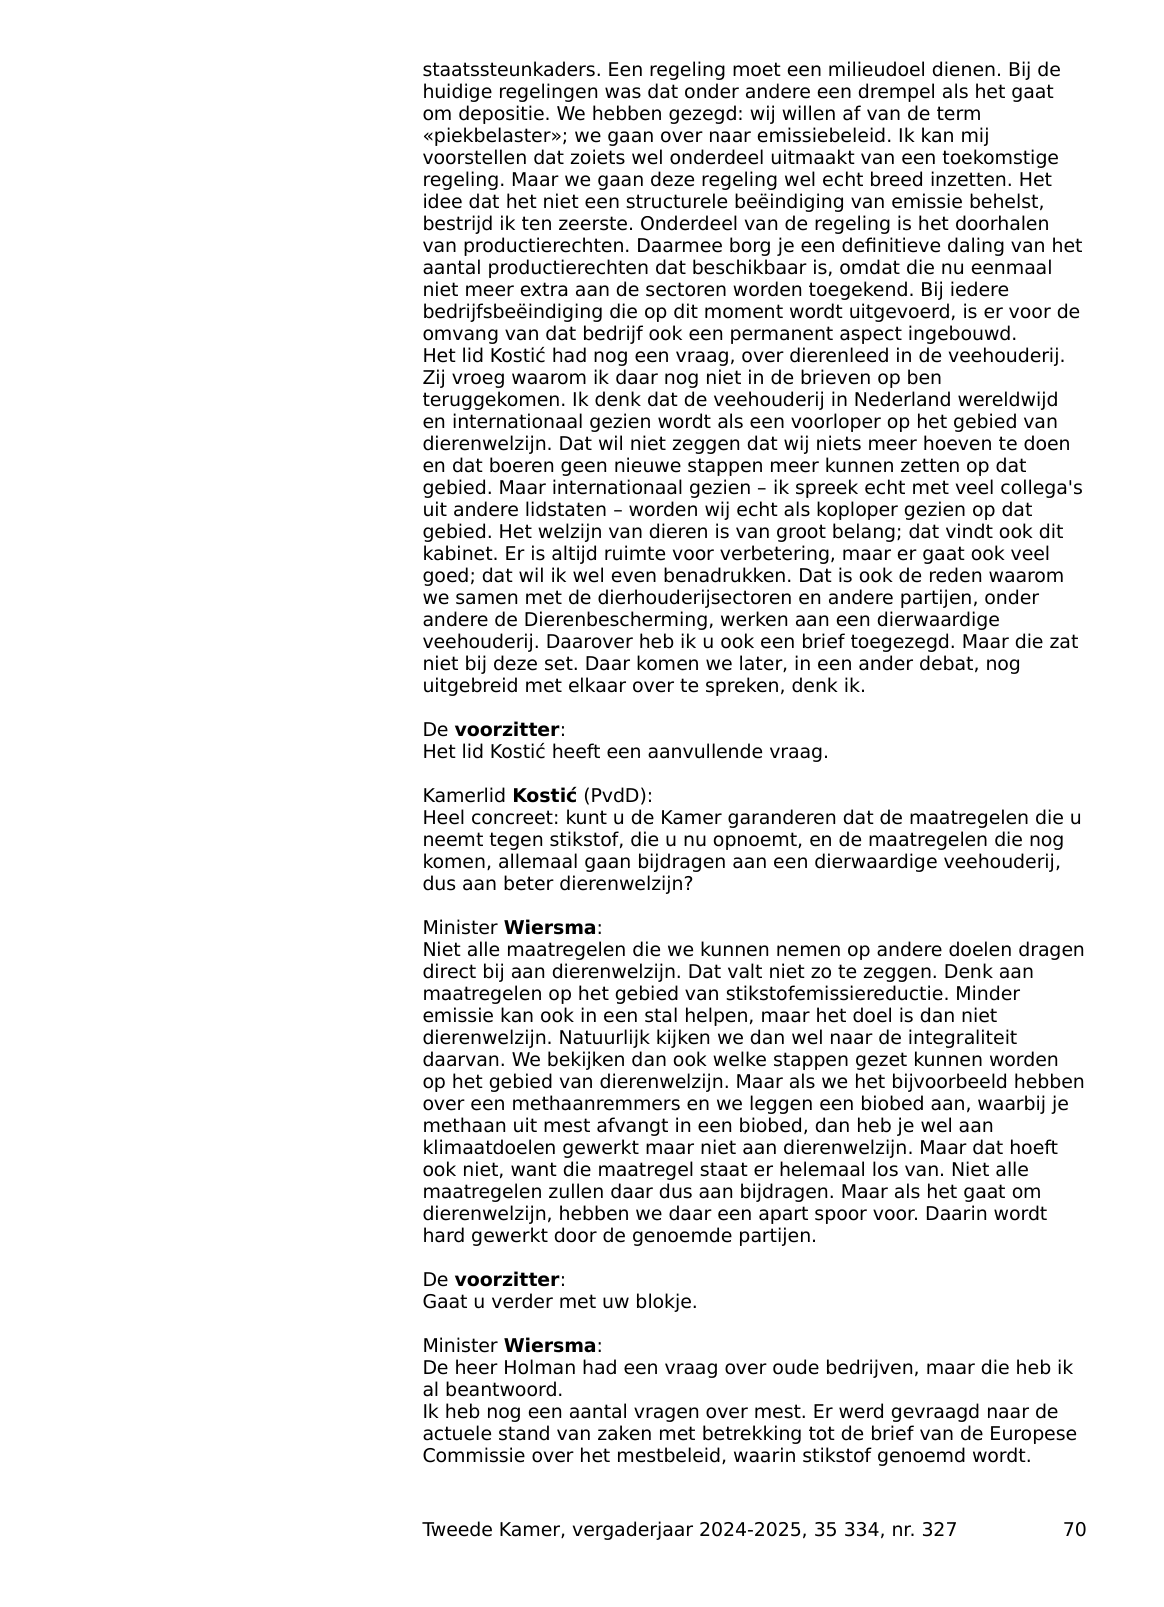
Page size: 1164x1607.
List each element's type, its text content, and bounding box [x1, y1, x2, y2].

text De voorzitter: [422, 1269, 1087, 1291]
text Het lid Kostić had nog een vraag, over dierenleed in de veehouderij. Zij vroeg waarom ik daar nog niet in de brieven op ben teruggekomen. Ik denk dat de veehouderij in Nederland wereldwijd en internationaal gezien wordt als een voorloper op het gebied van dierenwelzijn. Dat wil niet zeggen dat wij niets meer hoeven te doen en dat boeren geen nieuwe stappen meer kunnen zetten op dat gebied. Maar internationaal gezien – ik spreek echt met veel collega's uit andere lidstaten – worden wij echt als koploper gezien op dat gebied. Het welzijn van dieren is van groot belang; dat vindt ook dit kabinet. Er is altijd ruimte voor verbetering, maar er gaat ook veel goed; dat wil ik wel even benadrukken. Dat is ook de reden waarom we samen met de dierhouderijsectoren en andere partijen, onder andere de Dierenbescherming, werken aan een dierwaardige veehouderij. Daarover heb ik u ook een brief toegezegd. Maar die zat niet bij deze set. Daar komen we later, in een ander debat, nog uitgebreid met elkaar over te spreken, denk ik. [422, 345, 1087, 696]
text Gaat u verder met uw blokje. [422, 1291, 1087, 1313]
text De voorzitter: [422, 719, 1087, 741]
text Heel concreet: kunt u de Kamer garanderen dat de maatregelen die u neemt tegen stikstof, die u nu opnoemt, en de maatregelen die nog komen, allemaal gaan bijdragen aan een dierwaardige veehouderij, dus aan beter dierenwelzijn? [422, 807, 1087, 895]
text Minister Wiersma: [422, 917, 1087, 939]
text De heer Holman had een vraag over oude bedrijven, maar die heb ik al beantwoord. [422, 1357, 1087, 1401]
text Ik heb nog een aantal vragen over mest. Er werd gevraagd naar de actuele stand van zaken met betrekking tot de brief van de Europese Commissie over het mestbeleid, waarin stikstof genoemd wordt. [422, 1401, 1087, 1467]
text Het lid Kostić heeft een aanvullende vraag. [422, 741, 1087, 763]
text Minister Wiersma: [422, 1335, 1087, 1357]
text staatssteunkaders. Een regeling moet een milieudoel dienen. Bij de huidige regelingen was dat onder andere een drempel als het gaat om depositie. We hebben gezegd: wij willen af van de term «piekbelaster»; we gaan over naar emissiebeleid. Ik kan mij voorstellen dat zoiets wel onderdeel uitmaakt van een toekomstige regeling. Maar we gaan deze regeling wel echt breed inzetten. Het idee dat het niet een structurele beëindiging van emissie behelst, bestrijd ik ten zeerste. Onderdeel van de regeling is het doorhalen van productierechten. Daarmee borg je een definitieve daling van het aantal productierechten dat beschikbaar is, omdat die nu eenmaal niet meer extra aan de sectoren worden toegekend. Bij iedere bedrijfsbeëindiging die op dit moment wordt uitgevoerd, is er voor de omvang van dat bedrijf ook een permanent aspect ingebouwd. [422, 59, 1087, 345]
text Niet alle maatregelen die we kunnen nemen op andere doelen dragen direct bij aan dierenwelzijn. Dat valt niet zo te zeggen. Denk aan maatregelen op het gebied van stikstofemissiereductie. Minder emissie kan ook in een stal helpen, maar het doel is dan niet dierenwelzijn. Natuurlijk kijken we dan wel naar de integraliteit daarvan. We bekijken dan ook welke stappen gezet kunnen worden op het gebied van dierenwelzijn. Maar als we het bijvoorbeeld hebben over een methaanremmers en we leggen een biobed aan, waarbij je methaan uit mest afvangt in een biobed, dan heb je wel aan klimaatdoelen gewerkt maar niet aan dierenwelzijn. Maar dat hoeft ook niet, want die maatregel staat er helemaal los van. Niet alle maatregelen zullen daar dus aan bijdragen. Maar als het gaat om dierenwelzijn, hebben we daar een apart spoor voor. Daarin wordt hard gewerkt door de genoemde partijen. [422, 939, 1087, 1247]
text Kamerlid Kostić (PvdD): [422, 785, 1087, 807]
